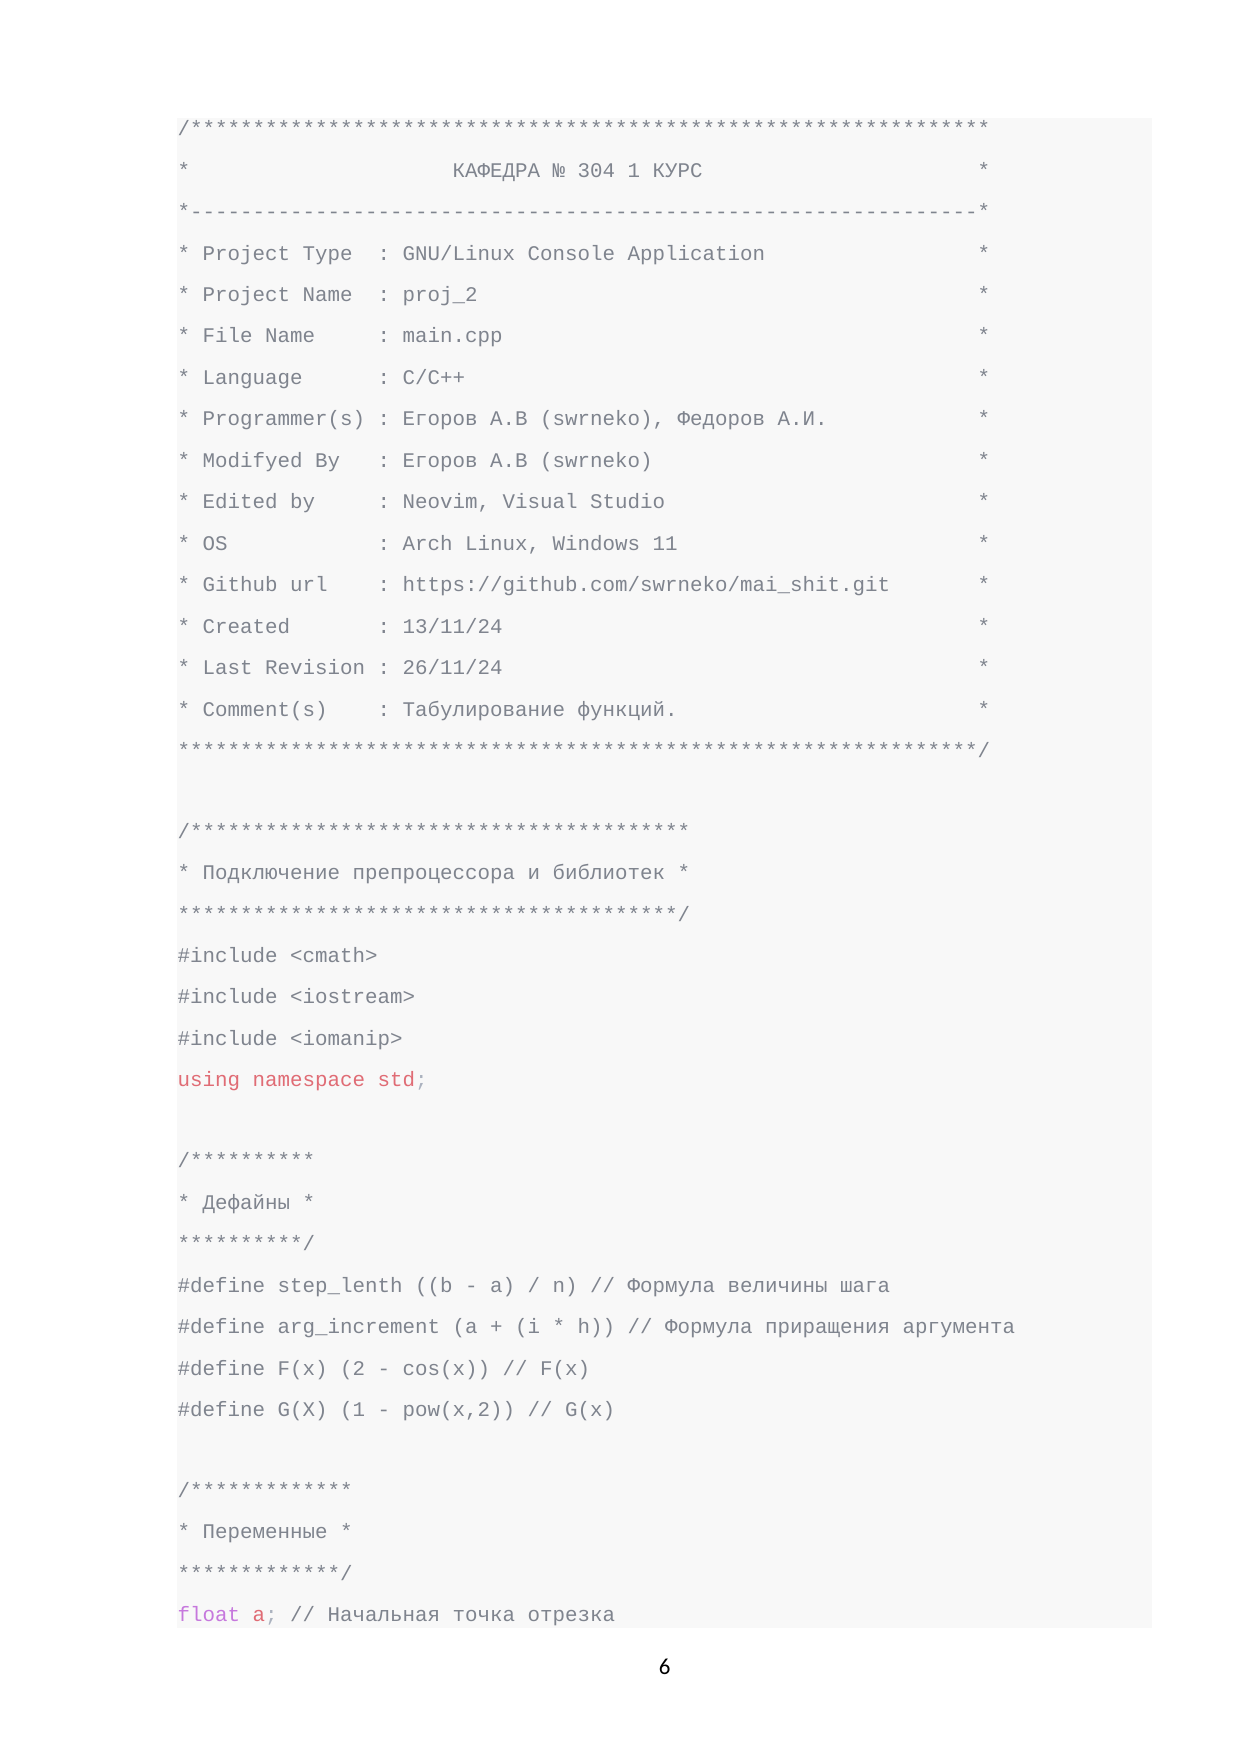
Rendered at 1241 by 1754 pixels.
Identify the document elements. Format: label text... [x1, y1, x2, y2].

text *---------------------------------------------------------------* [177, 201, 1152, 225]
text #define G(X) (1 - pow(x,2)) // G(x) [177, 1399, 1152, 1423]
text * Project Type : GNU/Linux Console Application * [177, 242, 1152, 266]
text ****************************************************************/ [177, 740, 1152, 764]
text *************/ [177, 1563, 1152, 1586]
text * КАФЕДРА № 304 1 КУРС * [177, 159, 1152, 183]
text * Last Revision : 26/11/24 * [177, 657, 1152, 681]
text * File Name : main.cpp * [177, 325, 1152, 349]
text * Дефайны * [177, 1192, 1152, 1215]
text /************* [177, 1480, 1152, 1503]
text ****************************************/ [177, 904, 1152, 927]
text #include <iomanip> [177, 1028, 1152, 1052]
text using namespace std; [177, 1069, 1152, 1093]
text * Comment(s) : Табулирование функций. * [177, 698, 1152, 722]
text * Language : C/C++ * [177, 367, 1152, 391]
text * Modifyed By : Егоров А.В (swrneko) * [177, 450, 1152, 473]
text /**************************************** [177, 821, 1152, 844]
text /********** [177, 1150, 1152, 1174]
text * OS : Arch Linux, Windows 11 * [177, 533, 1152, 556]
text #include <iostream> [177, 987, 1152, 1010]
text **********/ [177, 1233, 1152, 1257]
text #define arg_increment (a + (i * h)) // Формула приращения аргумента [177, 1316, 1152, 1340]
text * Edited by : Neovim, Visual Studio * [177, 491, 1152, 515]
text float a; // Начальная точка отрезка [177, 1604, 1152, 1628]
text * Programmer(s) : Егоров А.В (swrneko), Федоров А.И. * [177, 408, 1152, 432]
text * Project Name : proj_2 * [177, 284, 1152, 308]
text #define F(x) (2 - cos(x)) // F(x) [177, 1357, 1152, 1381]
text #define step_lenth ((b - a) / n) // Формула величины шага [177, 1274, 1152, 1298]
text * Переменные * [177, 1521, 1152, 1545]
text #include <cmath> [177, 945, 1152, 969]
text * Github url : https://github.com/swrneko/mai_shit.git * [177, 574, 1152, 598]
text * Created : 13/11/24 * [177, 616, 1152, 639]
text * Подключение препроцессора и библиотек * [177, 862, 1152, 886]
text /**************************************************************** [177, 118, 1152, 142]
